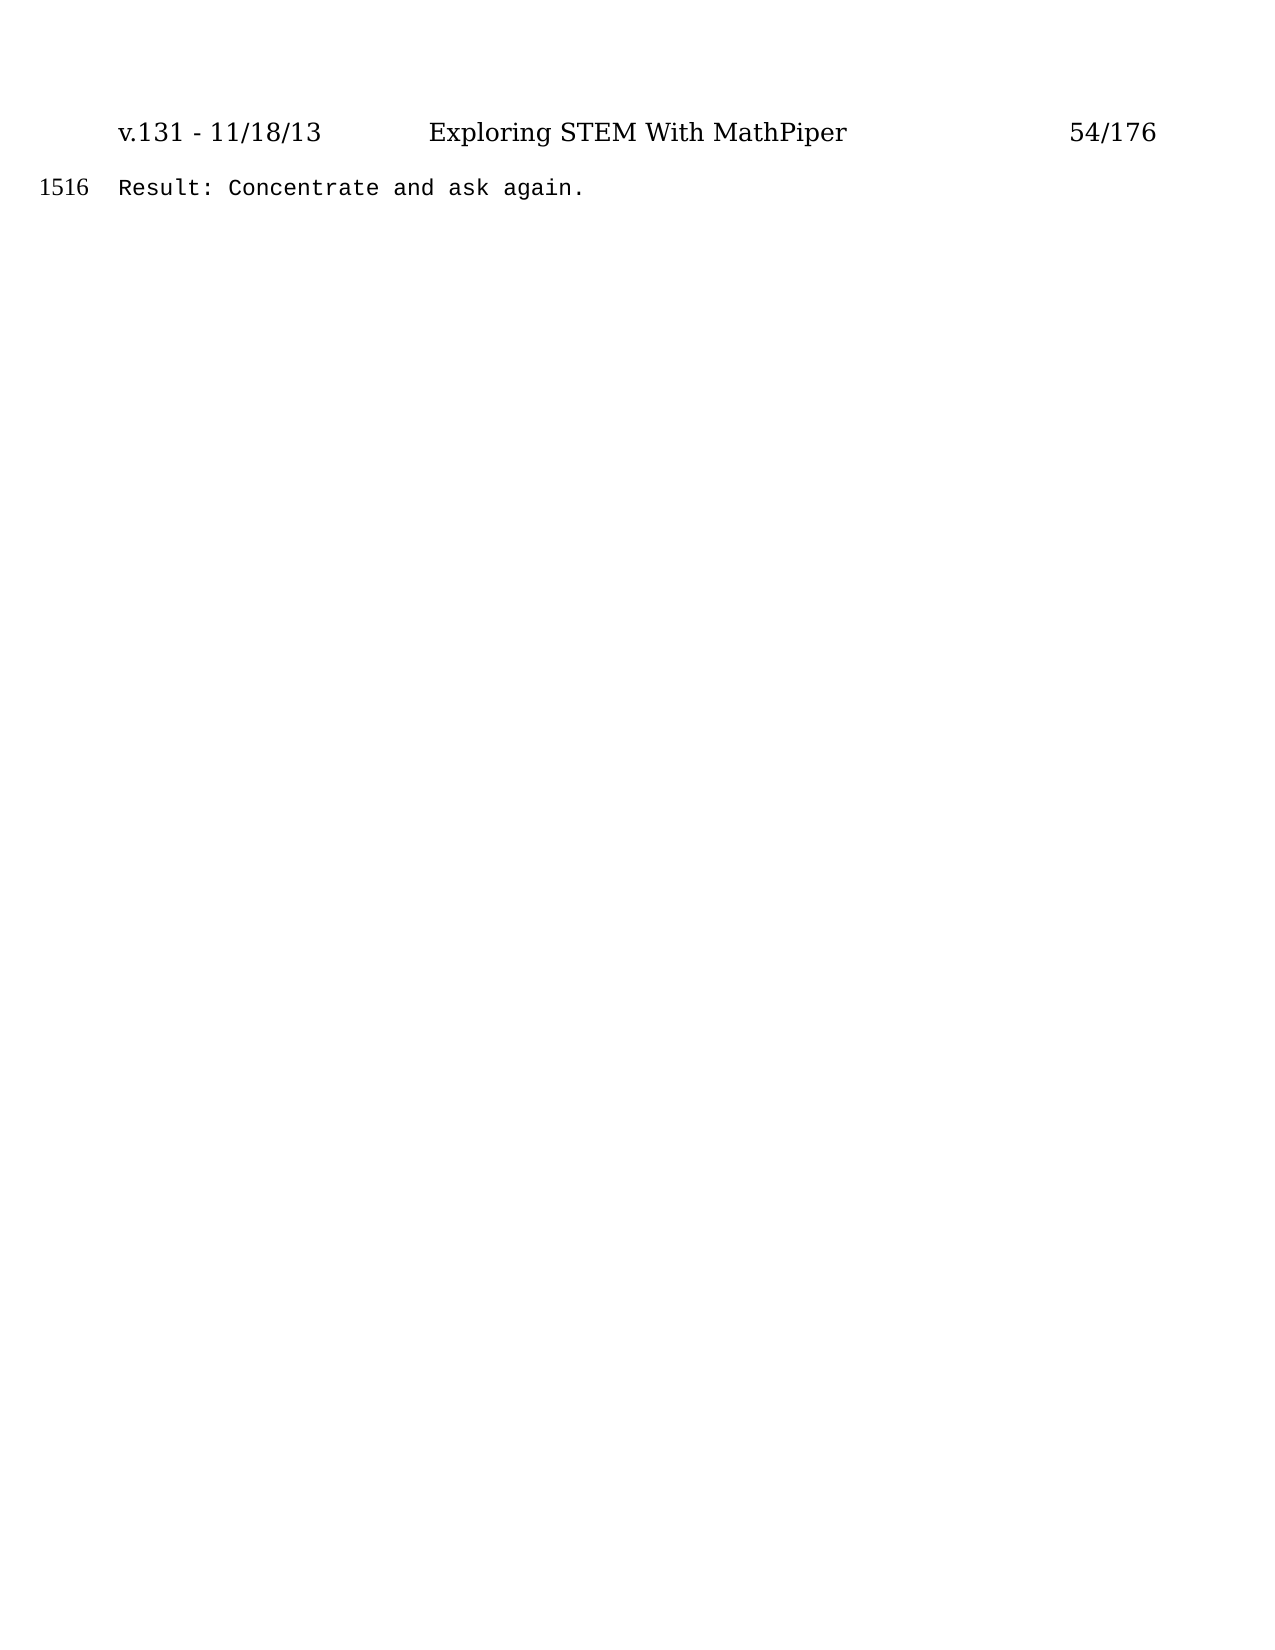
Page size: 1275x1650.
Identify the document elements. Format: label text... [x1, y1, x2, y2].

text Result: Concentrate and ask again. [118, 177, 1157, 203]
